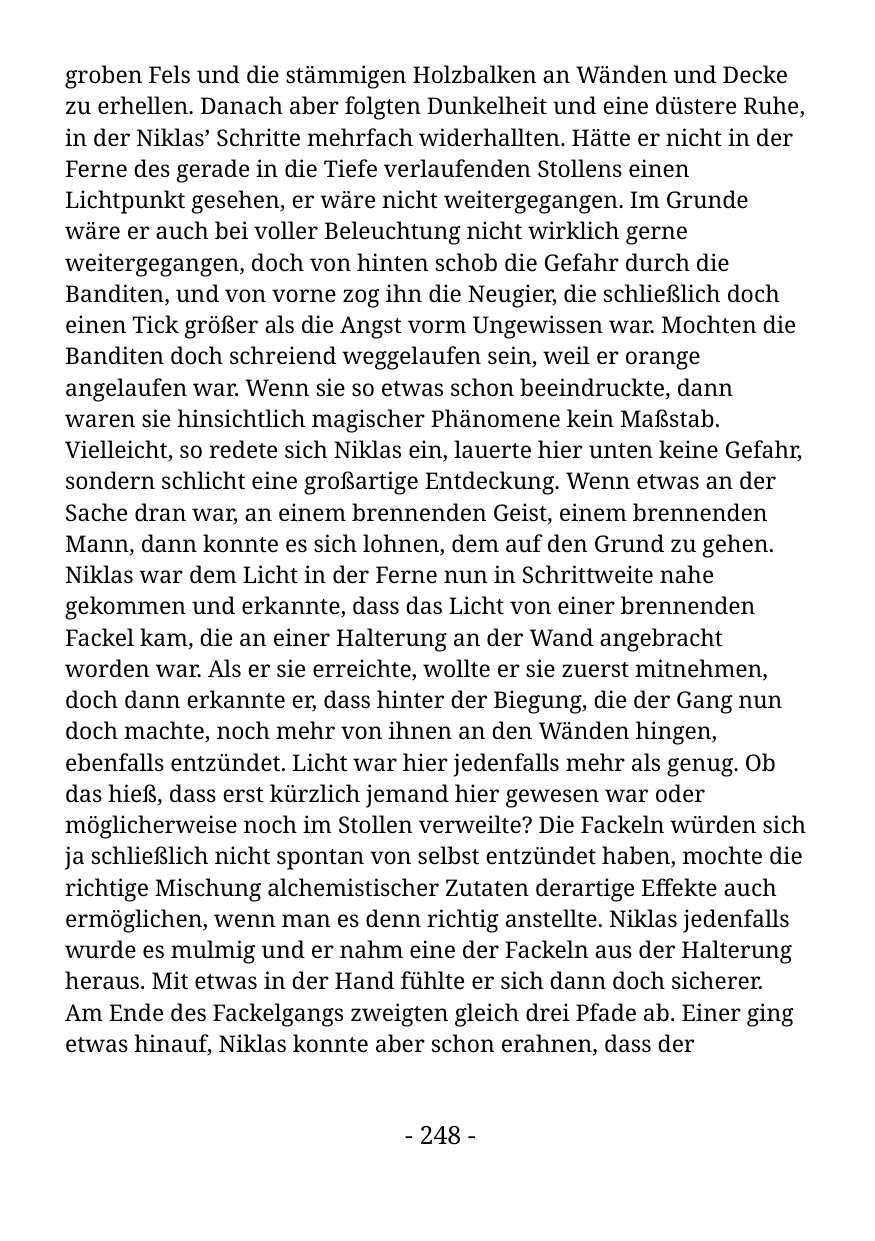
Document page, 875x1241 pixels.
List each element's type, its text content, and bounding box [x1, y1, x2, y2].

text groben Fels und die stämmigen Holzbalken an Wänden und Decke zu erhellen. Danach aber folgten Dunkelheit und eine düstere Ruhe, in der Niklas’ Schritte mehrfach widerhallten. Hätte er nicht in der Ferne des gerade in die Tiefe verlaufenden Stollens einen Lichtpunkt gesehen, er wäre nicht weitergegangen. Im Grunde wäre er auch bei voller Beleuchtung nicht wirklich gerne weitergegangen, doch von hinten schob die Gefahr durch die Banditen, und von vorne zog ihn die Neugier, die schließlich doch einen Tick größer als die Angst vorm Ungewissen war. Mochten die Banditen doch schreiend weggelaufen sein, weil er orange angelaufen war. Wenn sie so etwas schon beeindruckte, dann waren sie hinsichtlich magischer Phänomene kein Maßstab. Vielleicht, so redete sich Niklas ein, lauerte hier unten keine Gefahr, sondern schlicht eine großartige Entdeckung. Wenn etwas an der Sache dran war, an einem brennenden Geist, einem brennenden Mann, dann konnte es sich lohnen, dem auf den Grund zu gehen. Niklas war dem Licht in der Ferne nun in Schrittweite nahe gekommen und erkannte, dass das Licht von einer brennenden Fackel kam, die an einer Halterung an der Wand angebracht worden war. Als er sie erreichte, wollte er sie zuerst mitnehmen, doch dann erkannte er, dass hinter der Biegung, die der Gang nun doch machte, noch mehr von ihnen an den Wänden hingen, ebenfalls entzündet. Licht war hier jedenfalls mehr als genug. Ob das hieß, dass erst kürzlich jemand hier gewesen war oder möglicherweise noch im Stollen verweilte? Die Fackeln würden sich ja schließlich nicht spontan von selbst entzündet haben, mochte die richtige Mischung alchemistischer Zutaten derartige Effekte auch ermöglichen, wenn man es denn richtig anstellte. Niklas jedenfalls wurde es mulmig und er nahm eine der Fackeln aus der Halterung heraus. Mit etwas in der Hand fühlte er sich dann doch sicherer. Am Ende des Fackelgangs zweigten gleich drei Pfade ab. Einer ging etwas hinauf, Niklas konnte aber schon erahnen, dass der [65, 59, 809, 1059]
